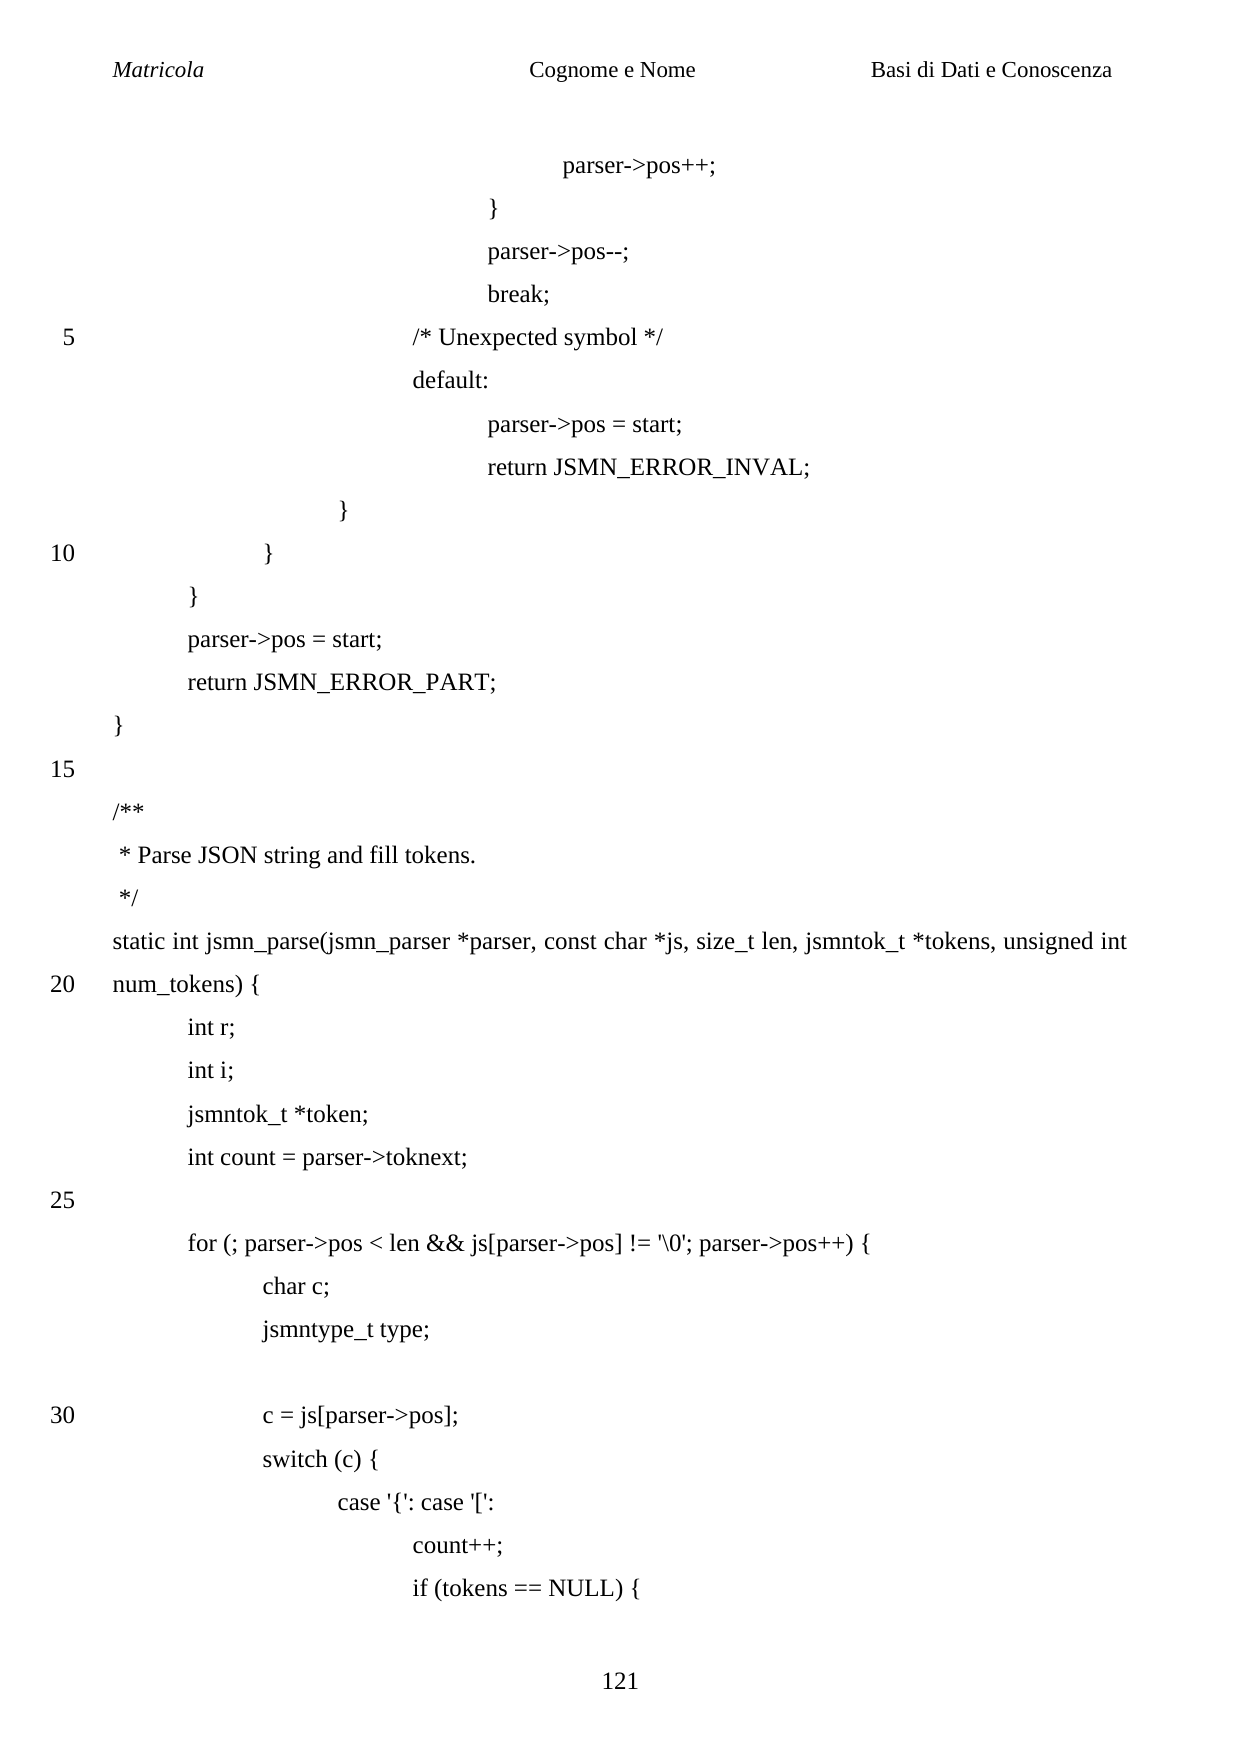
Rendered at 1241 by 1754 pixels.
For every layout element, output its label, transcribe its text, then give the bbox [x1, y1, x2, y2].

text for (; parser->pos < len && js[parser->pos] != '\0'; parser->pos++) { [112, 1228, 1128, 1257]
text * Parse JSON string and fill tokens. [112, 840, 1128, 869]
text return JSMN_ERROR_PART; [112, 667, 1128, 696]
text parser->pos++; [112, 150, 1128, 179]
text int r; [112, 1012, 1128, 1041]
text break; [112, 279, 1128, 308]
text } [112, 538, 1128, 567]
text static int jsmn_parse(jsmn_parser *parser, const char *js, size_t len, jsmntok_t *tokens, unsigned int num_tokens) { [112, 926, 1128, 998]
text } [112, 495, 1128, 524]
text jsmntok_t *token; [112, 1099, 1128, 1127]
text count++; [112, 1530, 1128, 1559]
text } [112, 581, 1128, 610]
text c = js[parser->pos]; [112, 1401, 1128, 1429]
text /* Unexpected symbol */ [112, 322, 1128, 351]
text case '{': case '[': [112, 1487, 1128, 1516]
text default: [112, 366, 1128, 394]
text parser->pos = start; [112, 409, 1128, 437]
text int count = parser->toknext; [112, 1142, 1128, 1171]
text jsmntype_t type; [112, 1314, 1128, 1343]
text } [112, 193, 1128, 222]
text /** [112, 797, 1128, 826]
text parser->pos--; [112, 236, 1128, 265]
text int i; [112, 1056, 1128, 1084]
text } [112, 711, 1128, 739]
text parser->pos = start; [112, 624, 1128, 653]
text if (tokens == NULL) { [112, 1573, 1128, 1602]
text return JSMN_ERROR_INVAL; [112, 452, 1128, 481]
text */ [112, 883, 1128, 912]
text switch (c) { [112, 1444, 1128, 1472]
text char c; [112, 1271, 1128, 1300]
